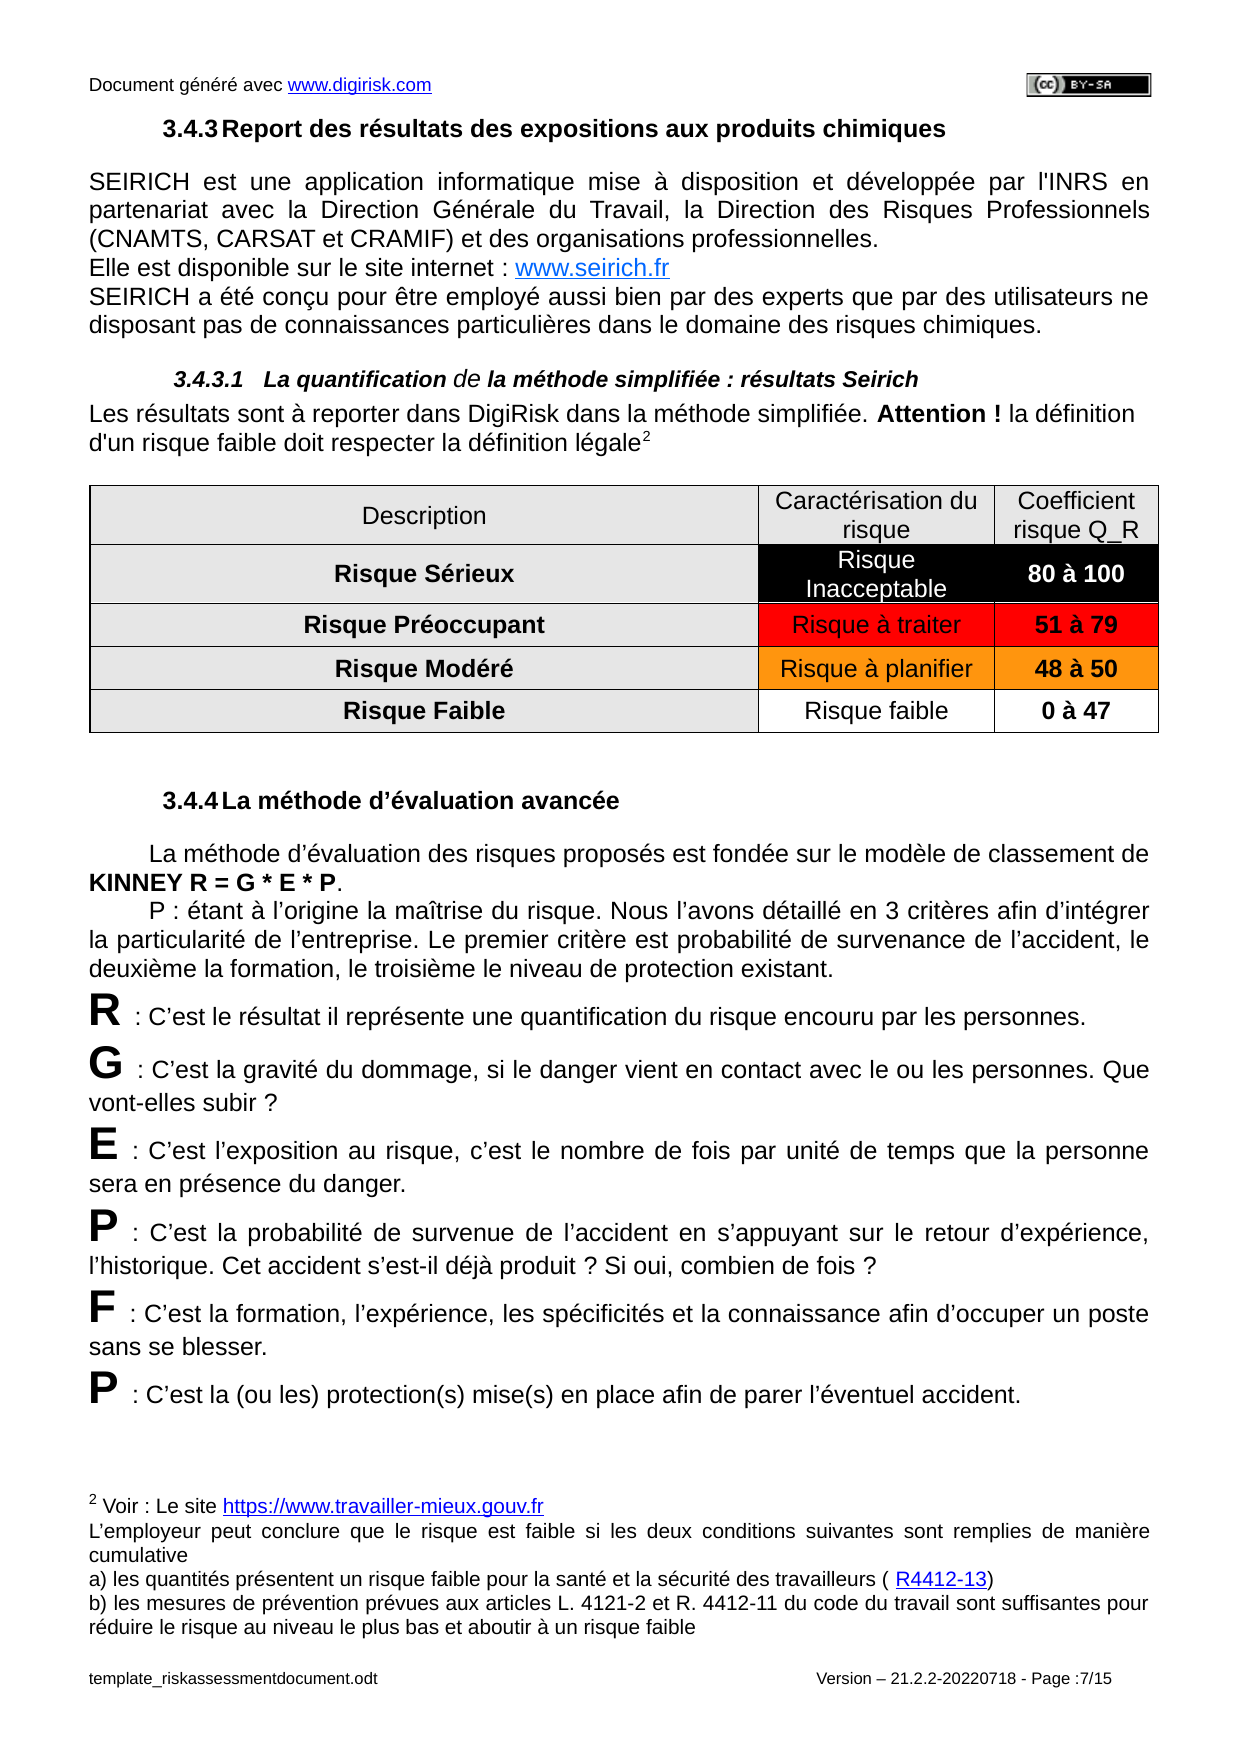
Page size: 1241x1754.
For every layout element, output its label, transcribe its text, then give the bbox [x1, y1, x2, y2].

text Les résultats sont à reporter dans DigiRisk dans la méthode simplifiée. Attention ! la définition d'un risque faible doit respecter la définition légale [88, 399, 1152, 457]
table_cell Risque Sérieux [91, 545, 758, 602]
table_header Coefficient risque Q_R [995, 486, 1158, 544]
text E : C’est l’exposition au risque, c’est le nombre de fois par unité de temps que la personne sera en présence du danger. [88, 1117, 1152, 1198]
text G : C’est la gravité du dommage, si le danger vient en contact avec le ou les personnes. Que vont-elles subir ? [88, 1035, 1152, 1117]
text R : C’est le résultat il représente une quantification du risque encouru par les personnes. [88, 982, 1152, 1035]
table_cell 0 à 47 [995, 690, 1158, 732]
subtitle La méthode d’évaluation avancée [162, 786, 1152, 815]
table_header Description [91, 486, 758, 544]
table_cell 51 à 79 [995, 604, 1158, 646]
subtitle Report des résultats des expositions aux produits chimiques [162, 114, 1152, 143]
subtitle La quantification de la méthode simplifiée : résultats Seirich [173, 364, 1152, 393]
table_cell Risque faible [759, 690, 994, 732]
table_cell 48 à 50 [995, 647, 1158, 689]
text F : C’est la formation, l’expérience, les spécificités et la connaissance afin d’occuper un poste sans se blesser. [88, 1279, 1152, 1361]
text P : C’est la (ou les) protection(s) mise(s) en place afin de parer l’éventuel accident. [88, 1361, 1152, 1414]
picture [1026, 73, 1152, 97]
text L’employeur peut conclure que le risque est faible si les deux conditions suivantes sont remplies de manière cumulative [88, 1519, 1152, 1567]
text SEIRICH a été conçu pour être employé aussi bien par des experts que par des utilisateurs ne disposant pas de connaissances particulières dans le domaine des risques chimiques. [88, 282, 1152, 339]
text Elle est disponible sur le site internet : www.seirich.fr [88, 253, 1152, 282]
text Voir : Le site https://www.travailler-mieux.gouv.fr [88, 1491, 1152, 1519]
table_cell Risque Inacceptable [759, 545, 994, 602]
table_cell Risque Modéré [91, 647, 758, 689]
table_cell Risque Faible [91, 690, 758, 732]
text b) les mesures de prévention prévues aux articles L. 4121-2 et R. 4412-11 du code du travail sont suffisantes pour réduire le risque au niveau le plus bas et aboutir à un risque faible [88, 1591, 1152, 1639]
table_header Caractérisation du risque [759, 486, 994, 544]
text a) les quantités présentent un risque faible pour la santé et la sécurité des travailleurs ( R4412-13) [88, 1567, 1152, 1591]
table_cell Risque Préoccupant [91, 604, 758, 646]
text SEIRICH est une application informatique mise à disposition et développée par l'INRS en partenariat avec la Direction Générale du Travail, la Direction des Risques Professionnels (CNAMTS, CARSAT et CRAMIF) et des organisations professionnelles. [88, 167, 1152, 253]
text P : étant à l’origine la maîtrise du risque. Nous l’avons détaillé en 3 critères afin d’intégrer la particularité de l’entreprise. Le premier critère est probabilité de survenance de l’accident, le deuxième la formation, le troisième le niveau de protection existant. [88, 896, 1152, 982]
text La méthode d’évaluation des risques proposés est fondée sur le modèle de classement de KINNEY R = G * E * P. [88, 839, 1152, 896]
text P : C’est la probabilité de survenue de l’accident en s’appuyant sur le retour d’expérience, l’historique. Cet accident s’est-il déjà produit ? Si oui, combien de fois ? [88, 1198, 1152, 1279]
table_cell Risque à traiter [759, 604, 994, 646]
table_cell Risque à planifier [759, 647, 994, 689]
table_cell 80 à 100 [995, 545, 1158, 602]
